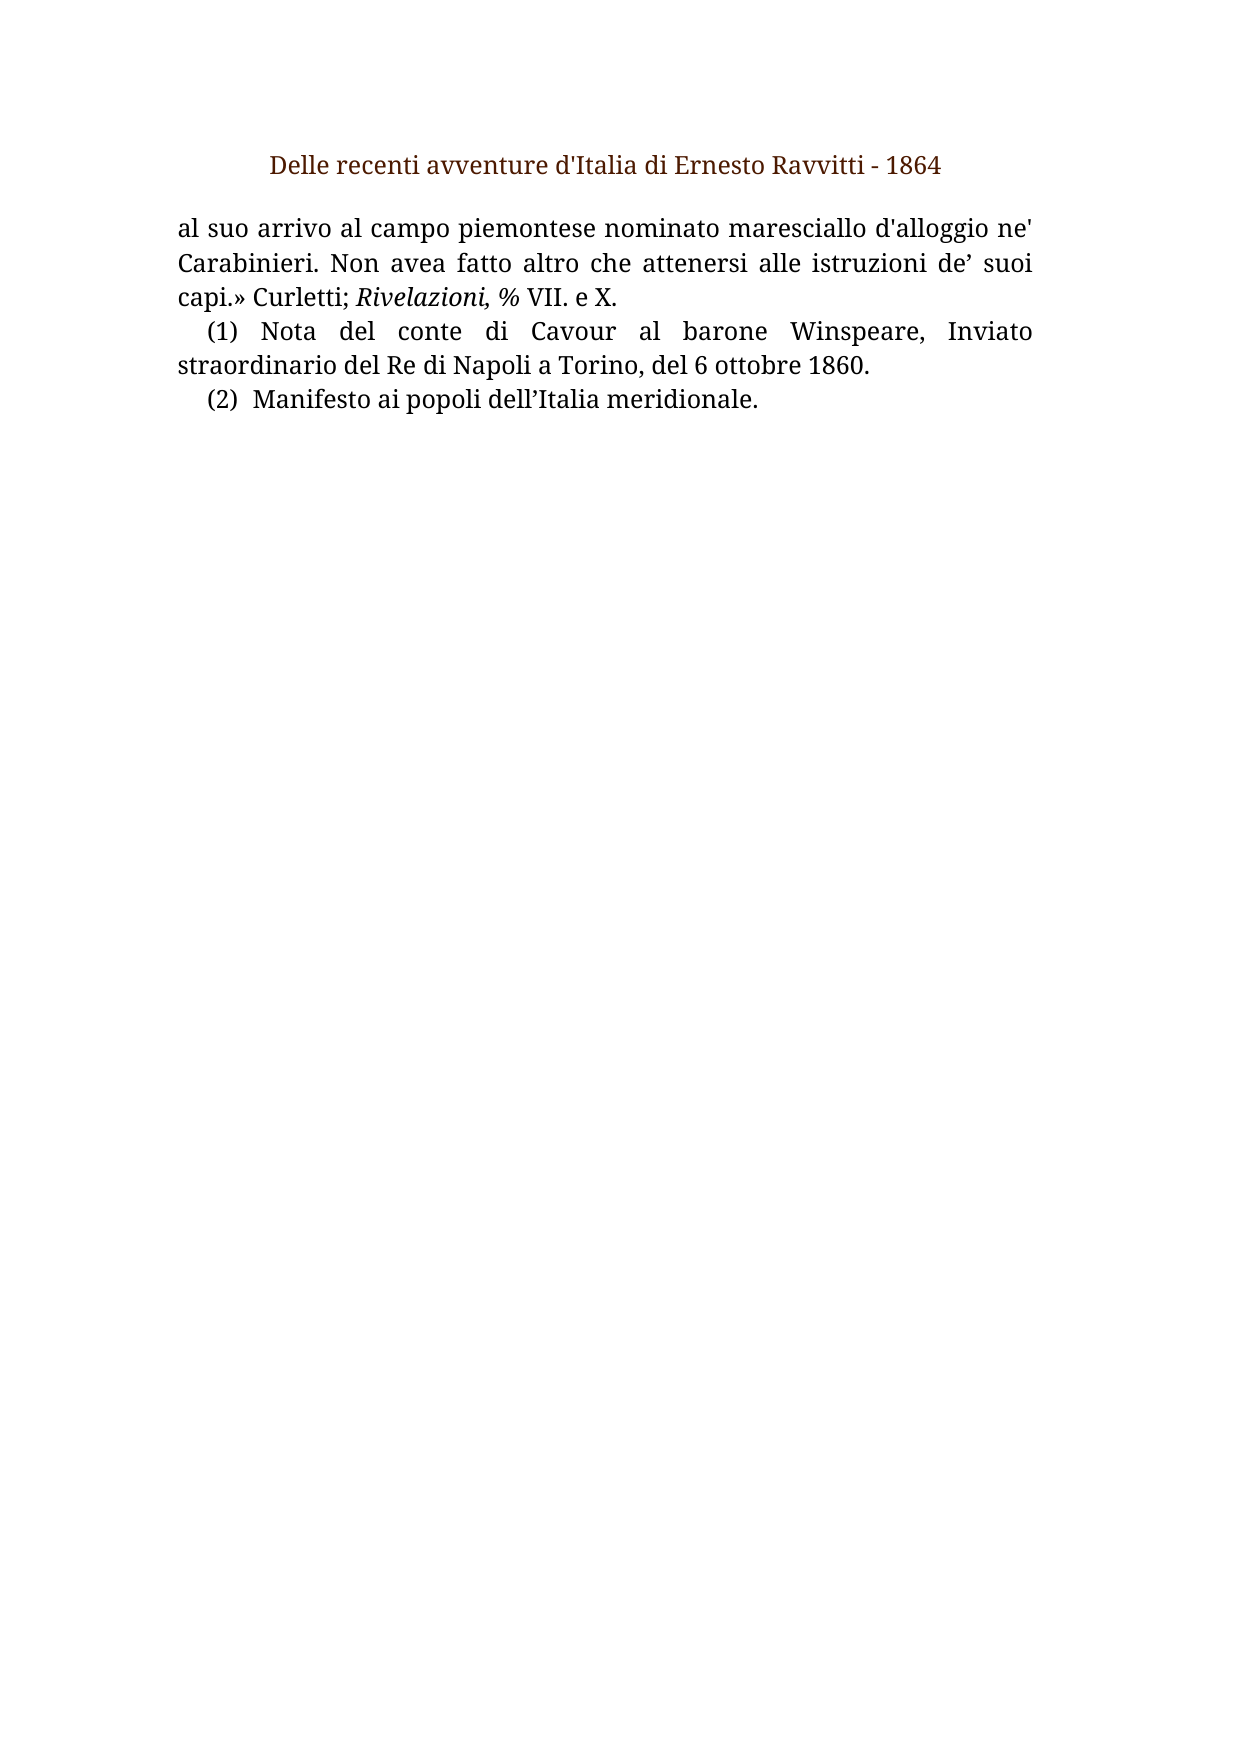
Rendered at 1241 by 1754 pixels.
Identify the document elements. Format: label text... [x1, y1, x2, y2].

text (1) Nota del conte di Cavour al barone Winspeare, Inviato straordinario del Re di Napoli a Torino, del 6 ottobre 1860. [177, 313, 1033, 381]
text al suo arrivo al campo piemontese nominato maresciallo d'alloggio ne' Carabinieri. Non avea fatto altro che attenersi alle istruzioni de’ suoi capi.» Curletti; Rivelazioni, % VII. e X. [177, 211, 1033, 313]
list Manifesto ai popoli dell’Italia meridionale. [177, 381, 1033, 416]
